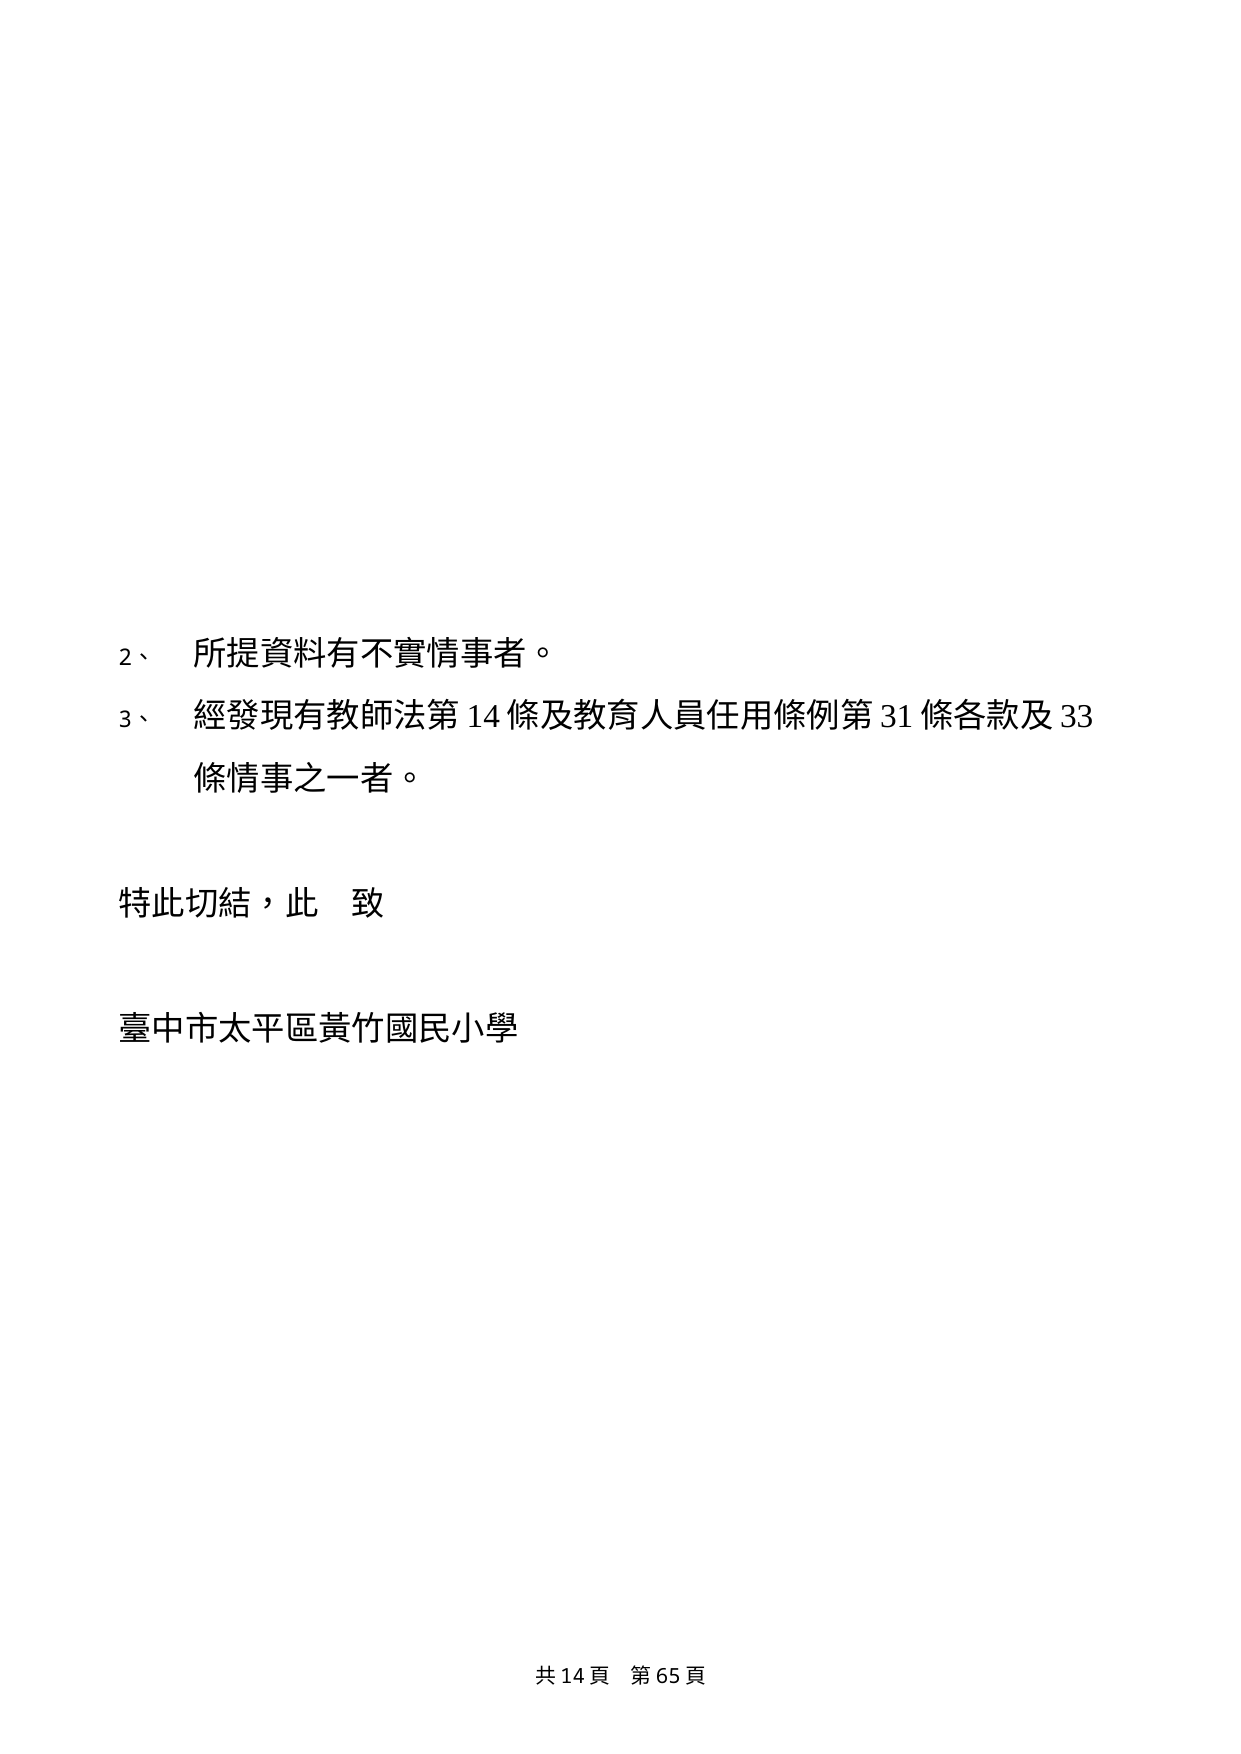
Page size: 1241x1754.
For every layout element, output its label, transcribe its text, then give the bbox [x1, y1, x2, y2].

text 臺中市太平區黃竹國民小學 [118, 984, 1122, 1047]
text 特此切結，此 致 [118, 859, 1122, 922]
list 經發現有教師法第14條及教育人員任用條例第31條各款及33條情事之一者。 [118, 672, 1122, 797]
list 所提資料有不實情事者。 [118, 609, 1122, 672]
